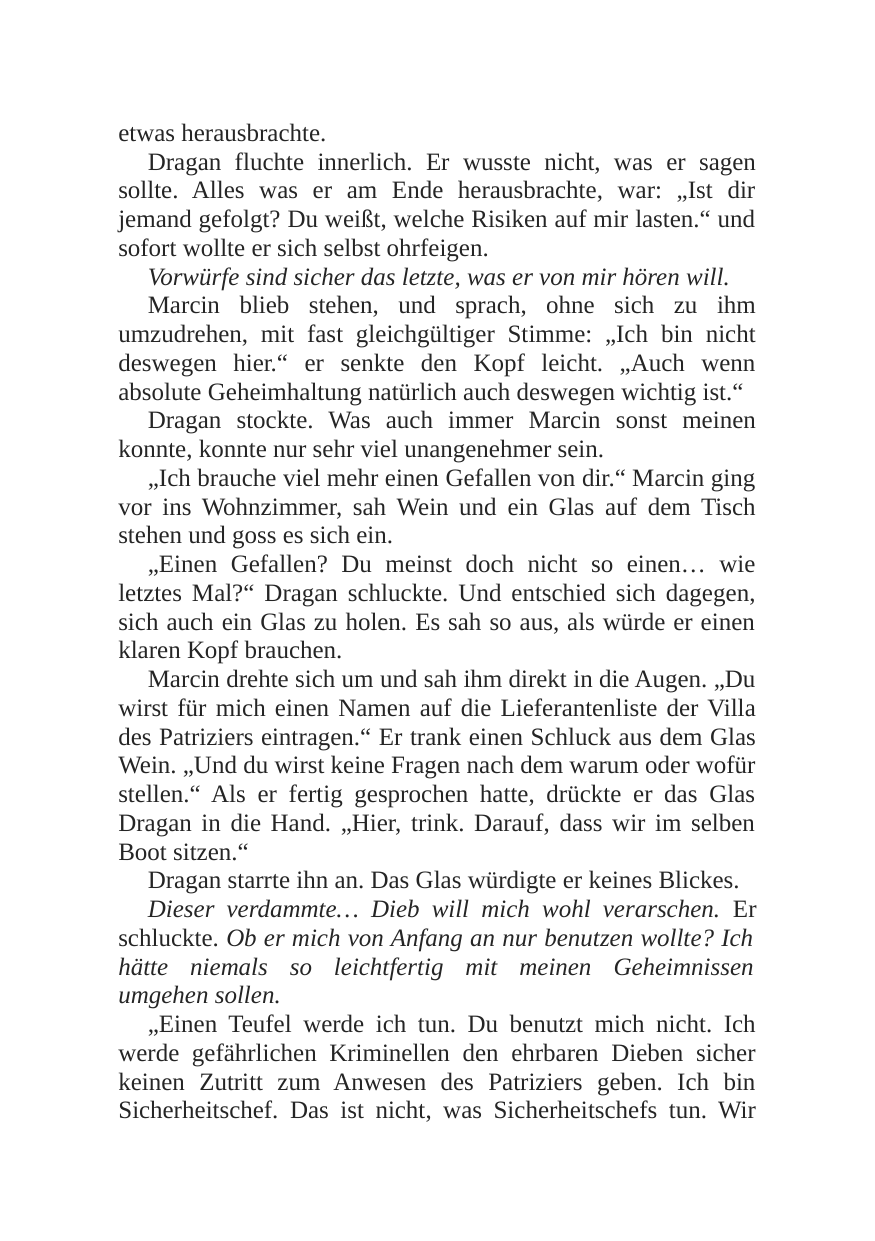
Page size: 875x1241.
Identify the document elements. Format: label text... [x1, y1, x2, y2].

text Dieser verdammte… Dieb will mich wohl verarschen. Er schluckte. Ob er mich von Anfang an nur benutzen wollte? Ich hätte niemals so leichtfertig mit meinen Geheimnissen umgehen sollen. [118, 894, 756, 1009]
text Dragan starrte ihn an. Das Glas würdigte er keines Blickes. [118, 866, 756, 894]
text Marcin drehte sich um und sah ihm direkt in die Augen. „Du wirst für mich einen Namen auf die Lieferantenliste der Villa des Patriziers eintragen.“ Er trank einen Schluck aus dem Glas Wein. „Und du wirst keine Fragen nach dem warum oder wofür stellen.“ Als er fertig gesprochen hatte, drückte er das Glas Dragan in die Hand. „Hier, trink. Darauf, dass wir im selben Boot sitzen.“ [118, 664, 756, 866]
text Dragan stockte. Was auch immer Marcin sonst meinen konnte, konnte nur sehr viel unangenehmer sein. [118, 406, 756, 463]
text Marcin blieb stehen, und sprach, ohne sich zu ihm umzudrehen, mit fast gleichgültiger Stimme: „Ich bin nicht deswegen hier.“ er senkte den Kopf leicht. „Auch wenn absolute Geheimhaltung natürlich auch deswegen wichtig ist.“ [118, 291, 756, 406]
text Vorwürfe sind sicher das letzte, was er von mir hören will. [118, 262, 756, 291]
text etwas herausbrachte. [118, 118, 756, 147]
text „Einen Gefallen? Du meinst doch nicht so einen… wie letztes Mal?“ Dragan schluckte. Und entschied sich dagegen, sich auch ein Glas zu holen. Es sah so aus, als würde er einen klaren Kopf brauchen. [118, 549, 756, 664]
text „Einen Teufel werde ich tun. Du benutzt mich nicht. Ich werde gefährlichen Kriminellen den ehrbaren Dieben sicher keinen Zutritt zum Anwesen des Patriziers geben. Ich bin Sicherheitschef. Das ist nicht, was Sicherheitschefs tun. Wir [118, 1009, 756, 1124]
text „Ich brauche viel mehr einen Gefallen von dir.“ Marcin ging vor ins Wohnzimmer, sah Wein und ein Glas auf dem Tisch stehen und goss es sich ein. [118, 463, 756, 549]
text Dragan fluchte innerlich. Er wusste nicht, was er sagen sollte. Alles was er am Ende herausbrachte, war: „Ist dir jemand gefolgt? Du weißt, welche Risiken auf mir lasten.“ und sofort wollte er sich selbst ohrfeigen. [118, 147, 756, 262]
